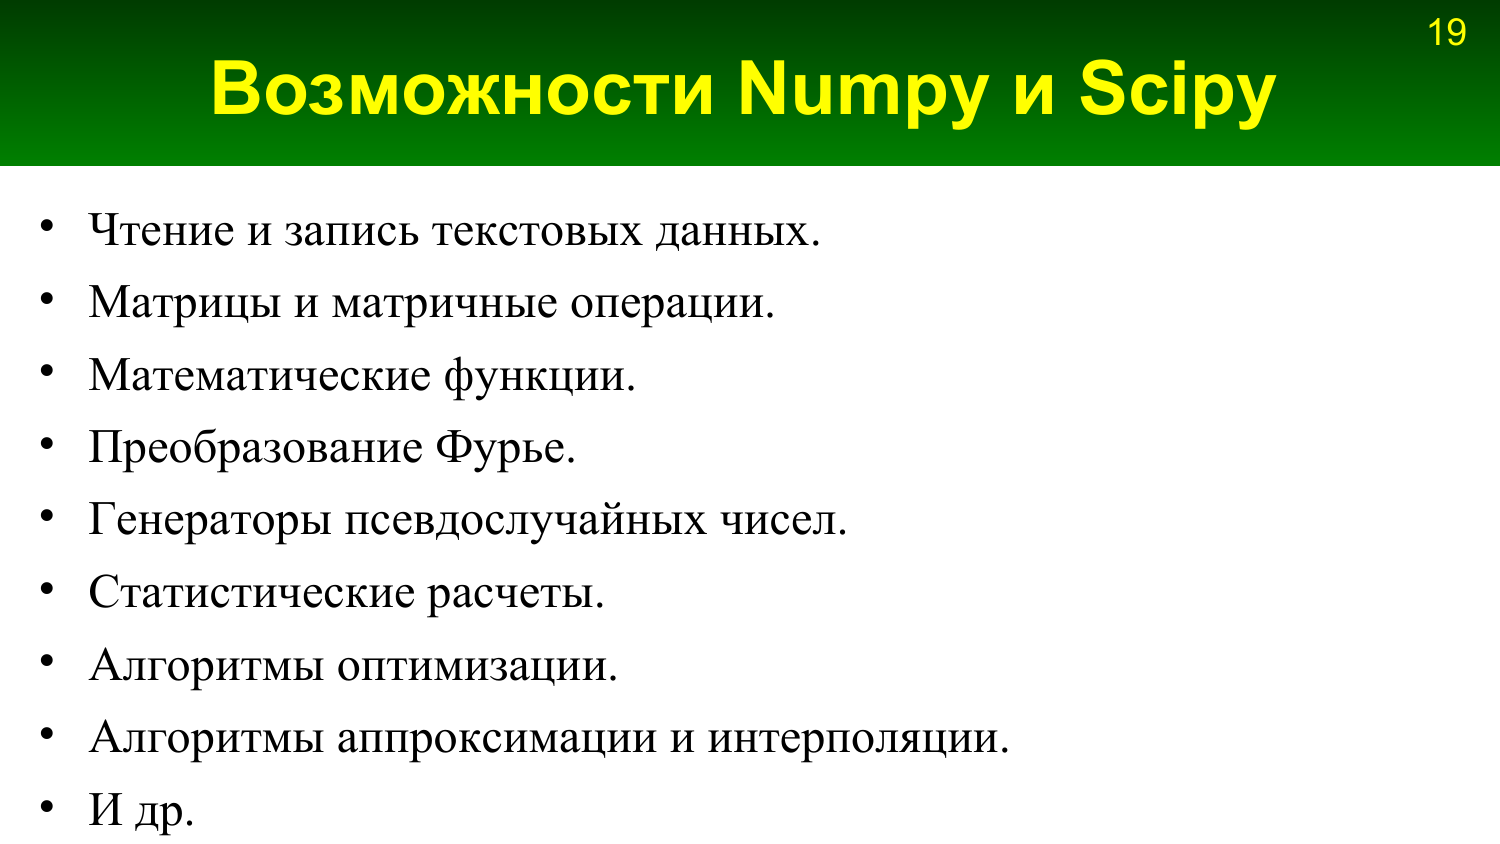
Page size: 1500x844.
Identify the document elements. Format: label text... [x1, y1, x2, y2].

list Чтение и запись текстовых данных. Матрицы и матричные операции. Математические функции. Преобразование Фурье. Генераторы псевдослучайных чисел. Статистические расчеты. Алгоритмы оптимизации. Алгоритмы аппроксимации и интерполяции. И др. [23, 188, 1477, 844]
title Возможности Numpy и Scipy [11, 5, 1477, 164]
